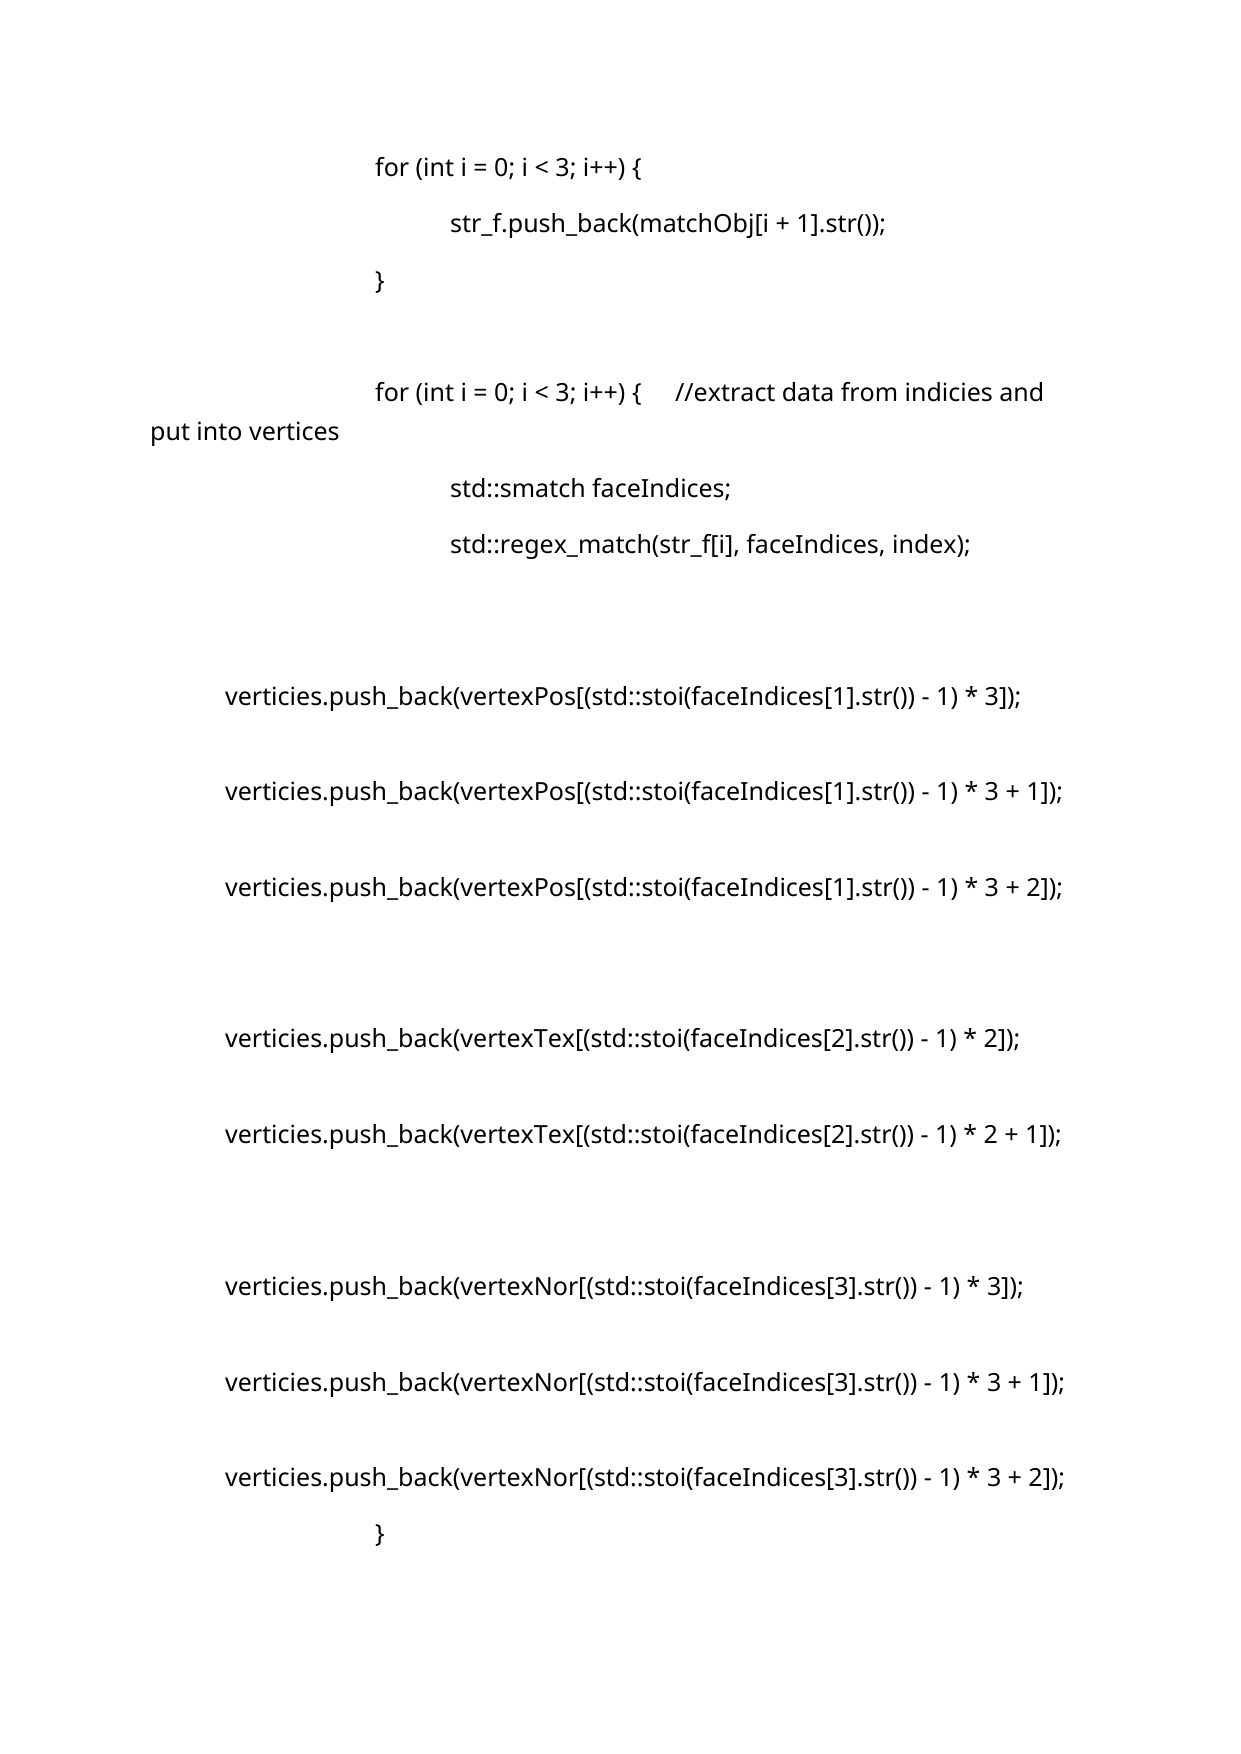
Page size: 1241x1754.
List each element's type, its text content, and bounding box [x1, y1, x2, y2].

text } [150, 262, 1090, 296]
text } [150, 1516, 1090, 1550]
text verticies.push_back(vertexTex[(std::stoi(faceIndices[2].str()) - 1) * 2 + 1]); [150, 1077, 1090, 1151]
text verticies.push_back(vertexNor[(std::stoi(faceIndices[3].str()) - 1) * 3 + 2]); [150, 1420, 1090, 1494]
text for (int i = 0; i < 3; i++) { //extract data from indicies and put into vertices [150, 374, 1090, 448]
text verticies.push_back(vertexPos[(std::stoi(faceIndices[1].str()) - 1) * 3 + 1]); [150, 734, 1090, 808]
text std::regex_match(str_f[i], faceIndices, index); [150, 526, 1090, 560]
text verticies.push_back(vertexTex[(std::stoi(faceIndices[2].str()) - 1) * 2]); [150, 982, 1090, 1055]
text verticies.push_back(vertexNor[(std::stoi(faceIndices[3].str()) - 1) * 3 + 1]); [150, 1325, 1090, 1398]
text str_f.push_back(matchObj[i + 1].str()); [150, 206, 1090, 240]
text std::smatch faceIndices; [150, 470, 1090, 504]
text verticies.push_back(vertexPos[(std::stoi(faceIndices[1].str()) - 1) * 3]); [150, 639, 1090, 712]
text for (int i = 0; i < 3; i++) { [150, 150, 1090, 184]
text verticies.push_back(vertexPos[(std::stoi(faceIndices[1].str()) - 1) * 3 + 2]); [150, 830, 1090, 903]
text verticies.push_back(vertexNor[(std::stoi(faceIndices[3].str()) - 1) * 3]); [150, 1229, 1090, 1303]
